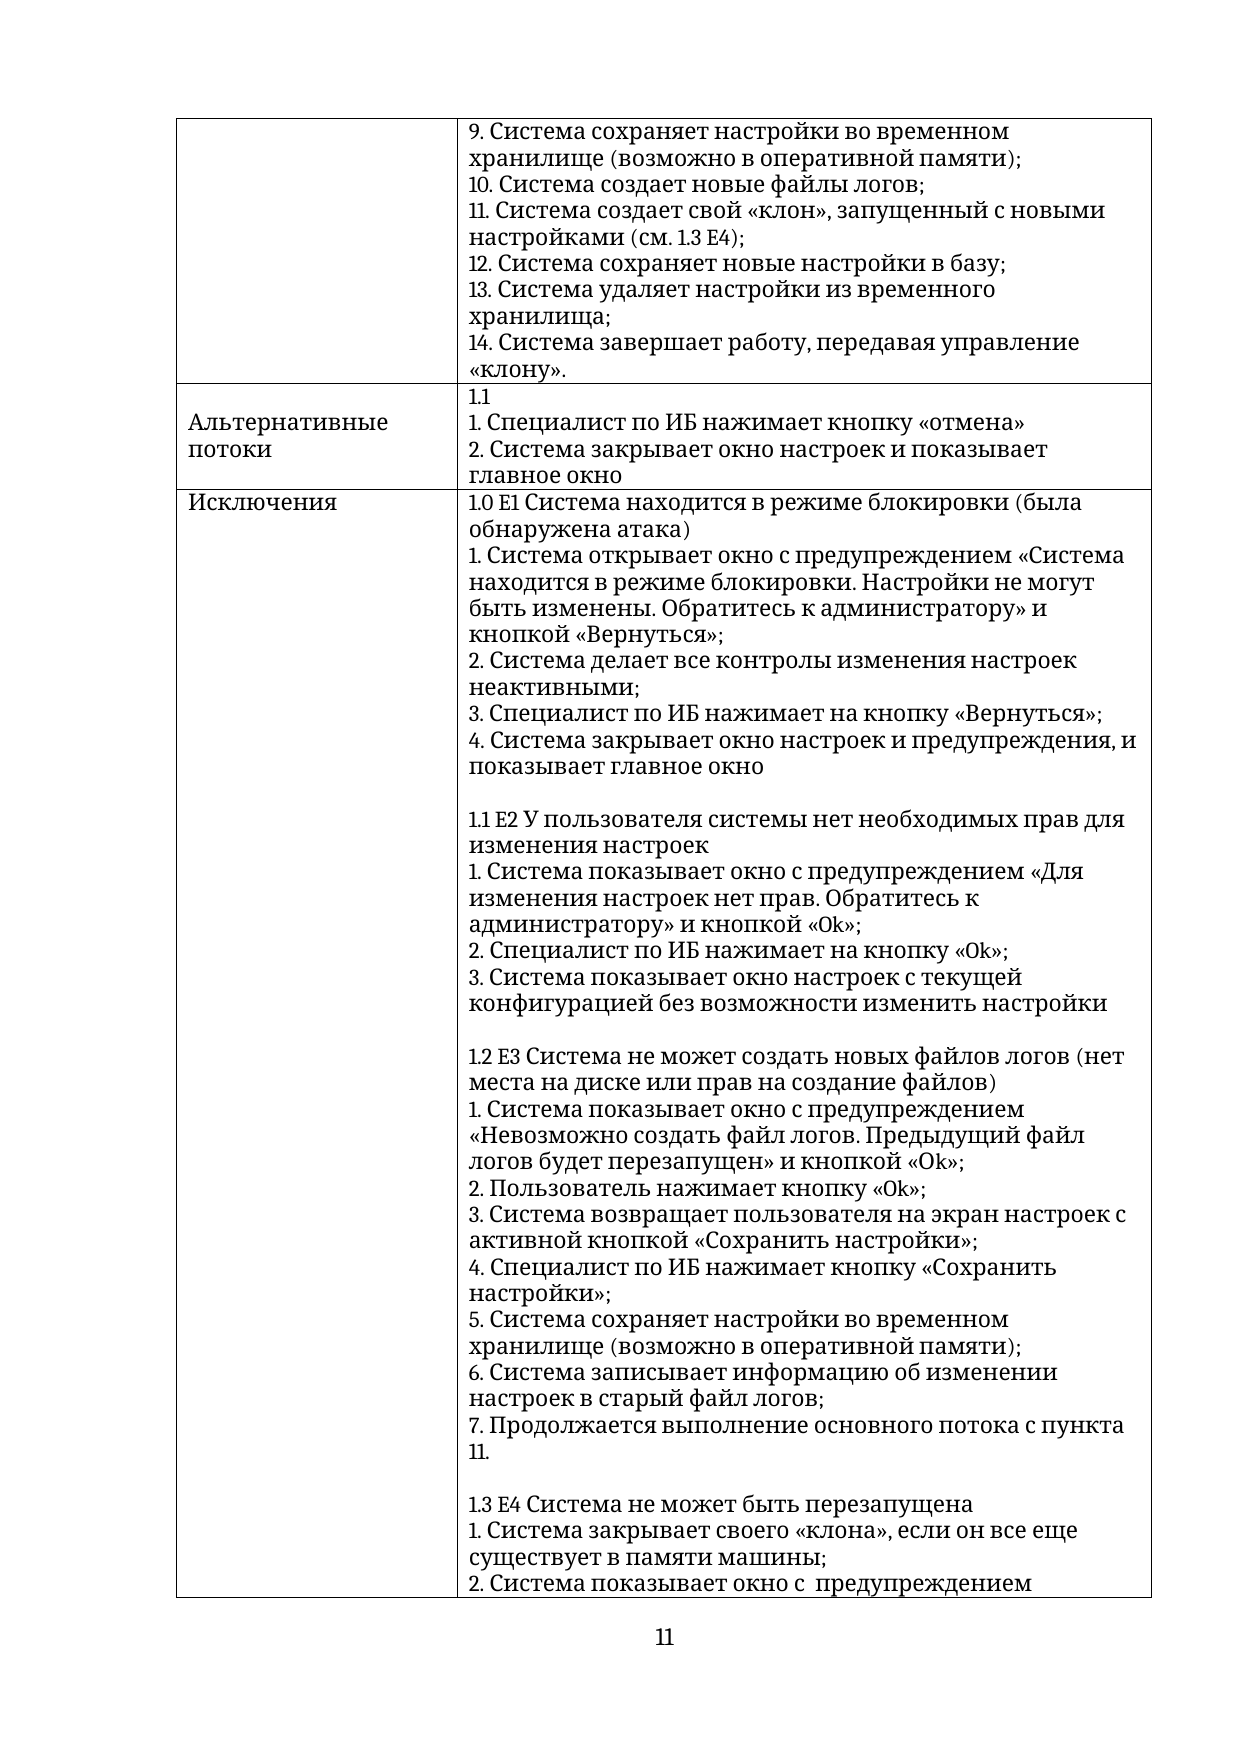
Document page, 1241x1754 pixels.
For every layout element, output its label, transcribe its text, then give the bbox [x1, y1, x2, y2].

table_cell 1.0 E1 Система находится в режиме блокировки (была обнаружена атака) 1. Система открывает окно с предупреждением «Система находится в режиме блокировки. Настройки не могут быть изменены. Обратитесь к администратору» и кнопкой «Вернуться»; 2. Система делает все контролы изменения настроек неактивными; 3. Специалист по ИБ нажимает на кнопку «Вернуться»; 4. Система закрывает окно настроек и предупреждения, и показывает главное окно 1.1 E2 У пользователя системы нет необходимых прав для изменения настроек 1. Система показывает окно с предупреждением «Для изменения настроек нет прав. Обратитесь к администратору» и кнопкой «Ok»; 2. Специалист по ИБ нажимает на кнопку «Ok»; 3. Система показывает окно настроек с текущей конфигурацией без возможности изменить настройки 1.2 E3 Система не может создать новых файлов логов (нет места на диске или прав на создание файлов) 1. Система показывает окно с предупреждением «Невозможно создать файл логов. Предыдущий файл логов будет перезапущен» и кнопкой «Оk»; 2. Пользователь нажимает кнопку «Ok»; 3. Система возвращает пользователя на экран настроек с активной кнопкой «Сохранить настройки»; 4. Специалист по ИБ нажимает кнопку «Сохранить настройки»; 5. Система сохраняет настройки во временном хранилище (возможно в оперативной памяти); 6. Система записывает информацию об изменении настроек в старый файл логов; 7. Продолжается выполнение основного потока с пункта 11. 1.3 E4 Система не может быть перезапущена 1. Система закрывает своего «клона», если он все еще существует в памяти машины; 2. Система показывает окно с предупреждением [458, 490, 1151, 1597]
table_cell [177, 119, 457, 383]
table_cell Альтернативные потоки [177, 384, 457, 489]
table_cell 1.1 1. Специалист по ИБ нажимает кнопку «отмена» 2. Система закрывает окно настроек и показывает главное окно [458, 384, 1151, 489]
table_cell Исключения [177, 490, 457, 1597]
table_cell 9. Система сохраняет настройки во временном хранилище (возможно в оперативной памяти); 10. Система создает новые файлы логов; 11. Система создает свой «клон», запущенный с новыми настройками (см. 1.3 E4); 12. Система сохраняет новые настройки в базу; 13. Система удаляет настройки из временного хранилища; 14. Система завершает работу, передавая управление «клону». [458, 119, 1151, 383]
